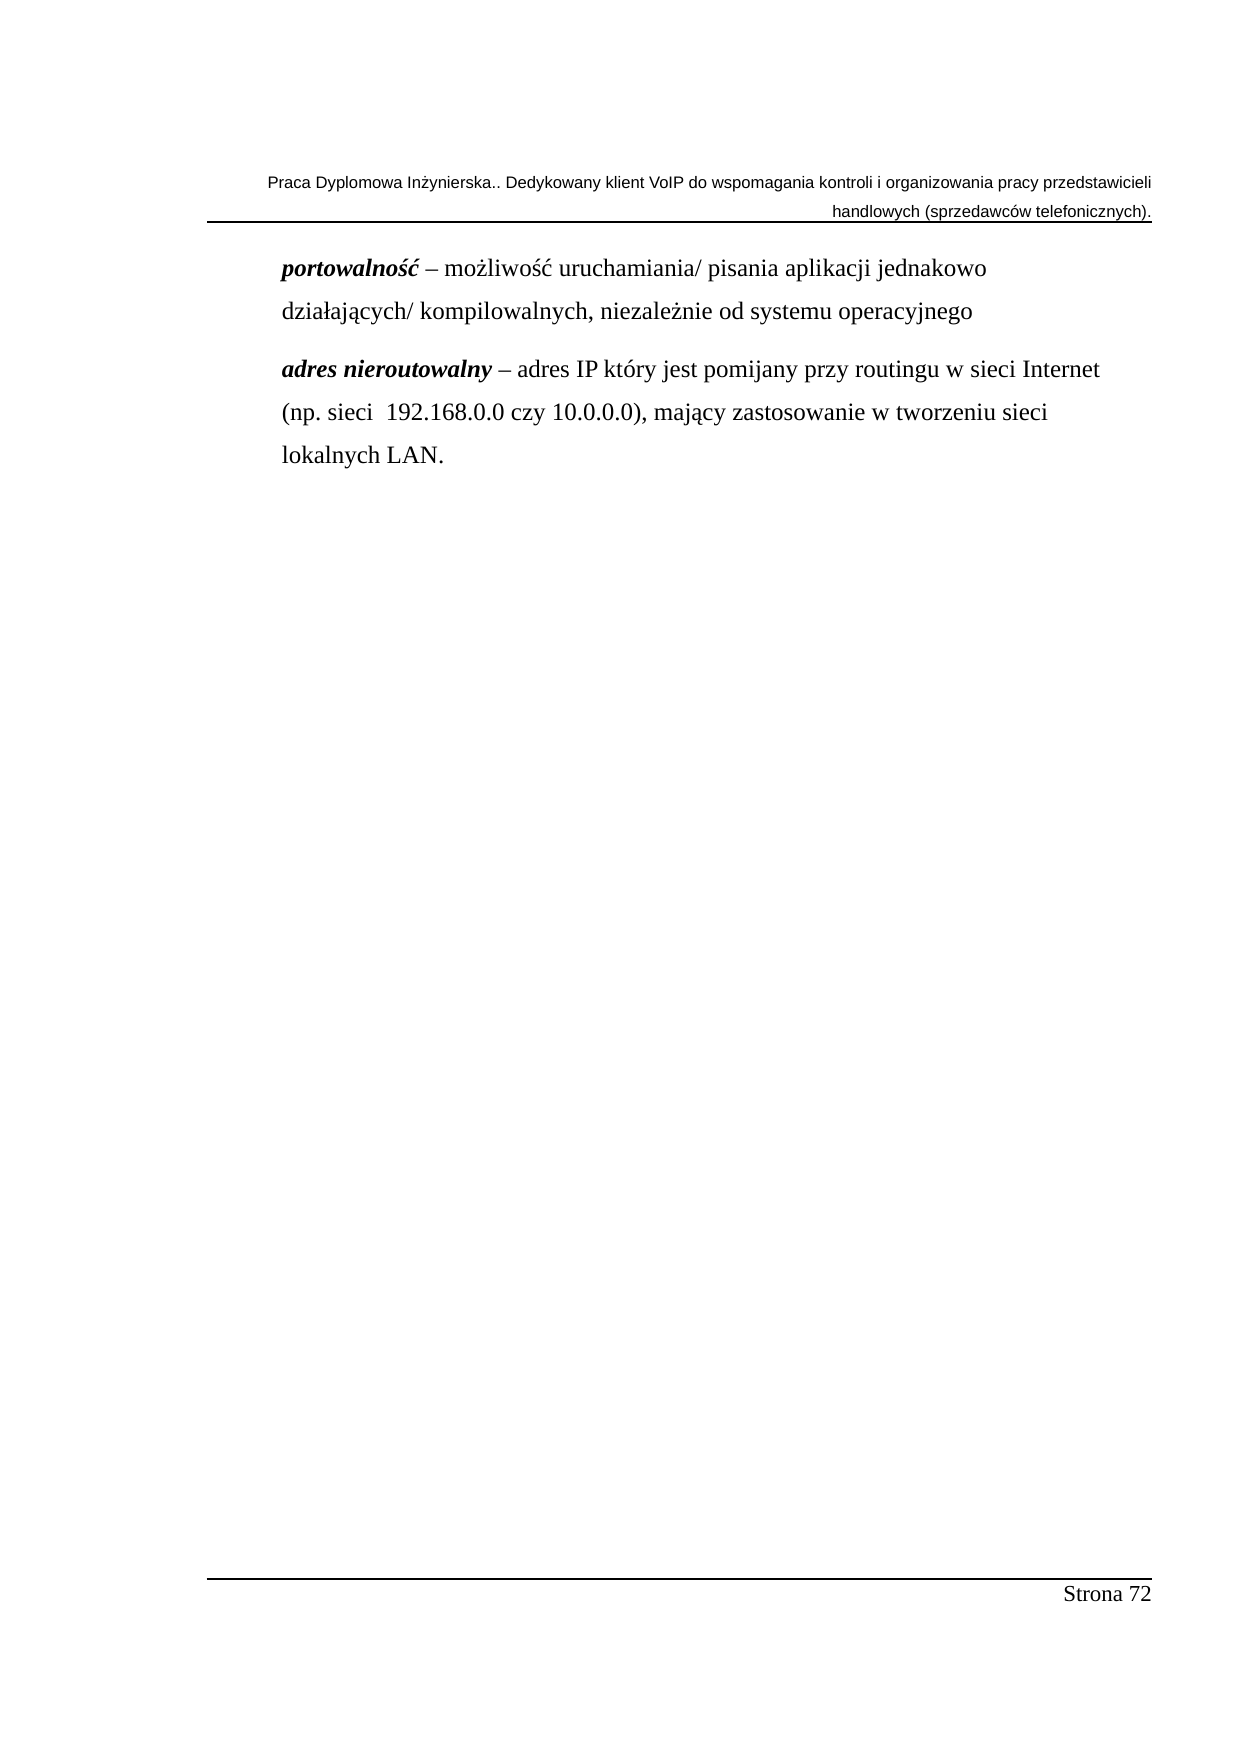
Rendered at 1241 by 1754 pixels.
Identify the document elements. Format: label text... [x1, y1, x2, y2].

text adres nieroutowalny – adres IP który jest pomijany przy routingu w sieci Internet (np. sieci 192.168.0.0 czy 10.0.0.0), mający zastosowanie w tworzeniu sieci lokalnych LAN. [282, 354, 1122, 469]
text portowalność – możliwość uruchamiania/ pisania aplikacji jednakowo działających/ kompilowalnych, niezależnie od systemu operacyjnego [282, 253, 1122, 324]
